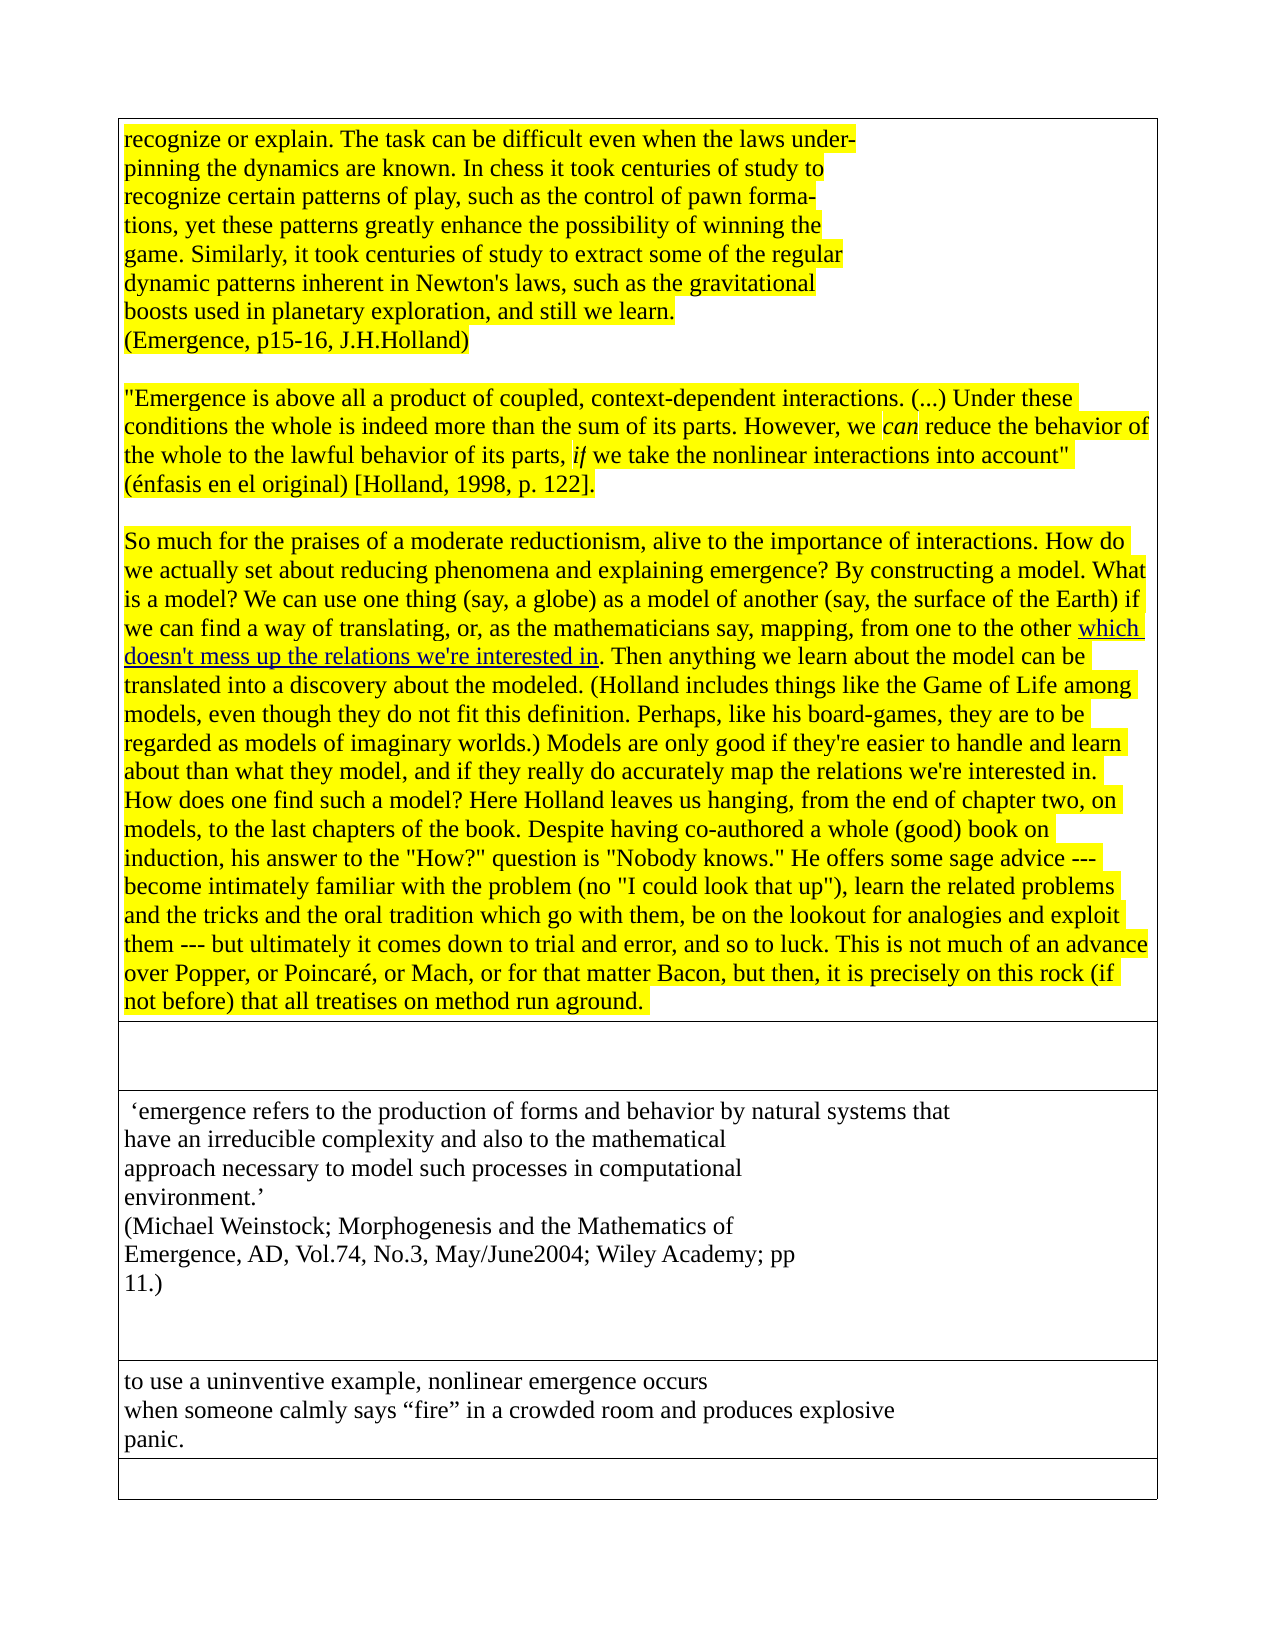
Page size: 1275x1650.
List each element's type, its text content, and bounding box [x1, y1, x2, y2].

table_cell ‘emergence refers to the production of forms and behavior by natural systems that have an irreducible complexity and also to the mathematical approach necessary to model such processes in computational environment.’ (Michael Weinstock; Morphogenesis and the Mathematics of Emergence, AD, Vol.74, No.3, May/June2004; Wiley Academy; pp 11.) [119, 1091, 1157, 1360]
table_cell to use a uninventive example, nonlinear emergence occurs when someone calmly says “fire” in a crowded room and produces explosive panic. [119, 1361, 1157, 1458]
table_cell [119, 1459, 1157, 1498]
table_cell recognize or explain. The task can be difficult even when the laws under- pinning the dynamics are known. In chess it took centuries of study to recognize certain patterns of play, such as the control of pawn forma- tions, yet these patterns greatly enhance the possibility of winning the game. Similarly, it took centuries of study to extract some of the regular dynamic patterns inherent in Newton's laws, such as the gravitational boosts used in planetary exploration, and still we learn. (Emergence, p15-16, J.H.Holland) "Emergence is above all a product of coupled, context-dependent interactions. (...) Under these conditions the whole is indeed more than the sum of its parts. However, we can reduce the behavior of the whole to the lawful behavior of its parts, if we take the nonlinear interactions into account" (énfasis en el original) [Holland, 1998, p. 122]. So much for the praises of a moderate reductionism, alive to the importance of interactions. How do we actually set about reducing phenomena and explaining emergence? By constructing a model. What is a model? We can use one thing (say, a globe) as a model of another (say, the surface of the Earth) if we can find a way of translating, or, as the mathematicians say, mapping, from one to the other which doesn't mess up the relations we're interested in. Then anything we learn about the model can be translated into a discovery about the modeled. (Holland includes things like the Game of Life among models, even though they do not fit this definition. Perhaps, like his board-games, they are to be regarded as models of imaginary worlds.) Models are only good if they're easier to handle and learn about than what they model, and if they really do accurately map the relations we're interested in. How does one find such a model? Here Holland leaves us hanging, from the end of chapter two, on models, to the last chapters of the book. Despite having co-authored a whole (good) book on induction, his answer to the "How?" question is "Nobody knows." He offers some sage advice --- become intimately familiar with the problem (no "I could look that up"), learn the related problems and the tricks and the oral tradition which go with them, be on the lookout for analogies and exploit them --- but ultimately it comes down to trial and error, and so to luck. This is not much of an advance over Popper, or Poincaré, or Mach, or for that matter Bacon, but then, it is precisely on this rock (if not before) that all treatises on method run aground. [119, 119, 1157, 1021]
table_cell [119, 1022, 1157, 1090]
